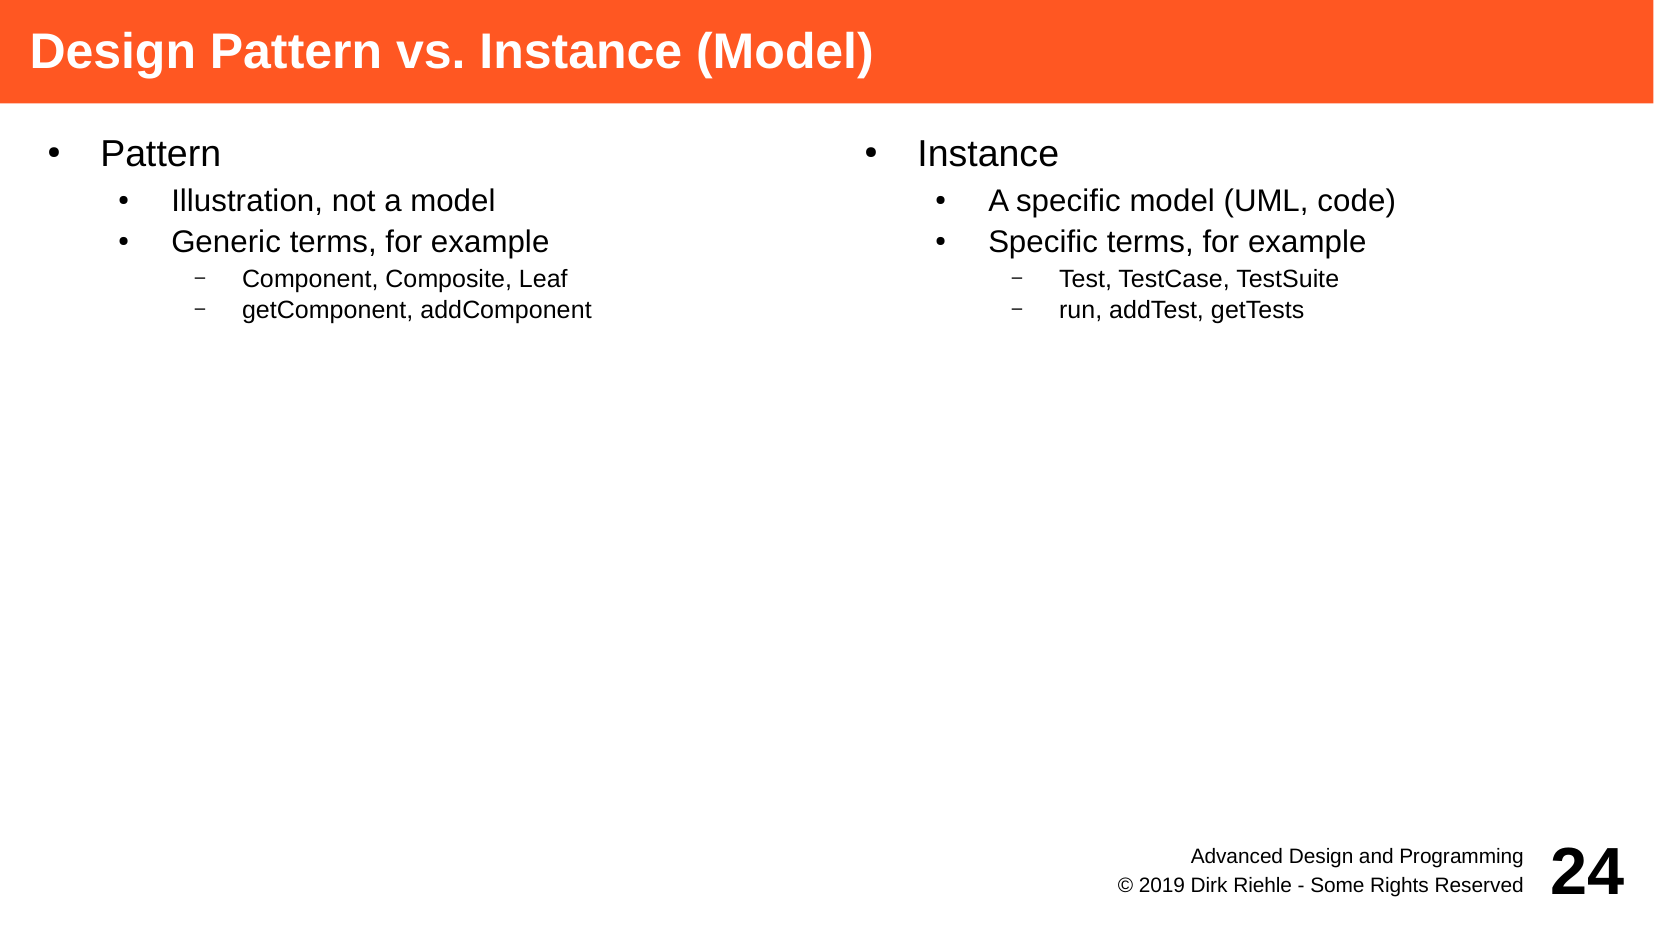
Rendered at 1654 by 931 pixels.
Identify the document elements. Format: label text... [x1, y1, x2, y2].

title Design Pattern vs. Instance (Model) [0, 0, 1654, 104]
list Instance A specific model (UML, code) Specific terms, for example Test, TestCase, TestSuite run, addTest, getTests [846, 132, 1625, 813]
list Pattern Illustration, not a model Generic terms, for example Component, Composite, Leaf getComponent, addComponent [29, 132, 808, 813]
